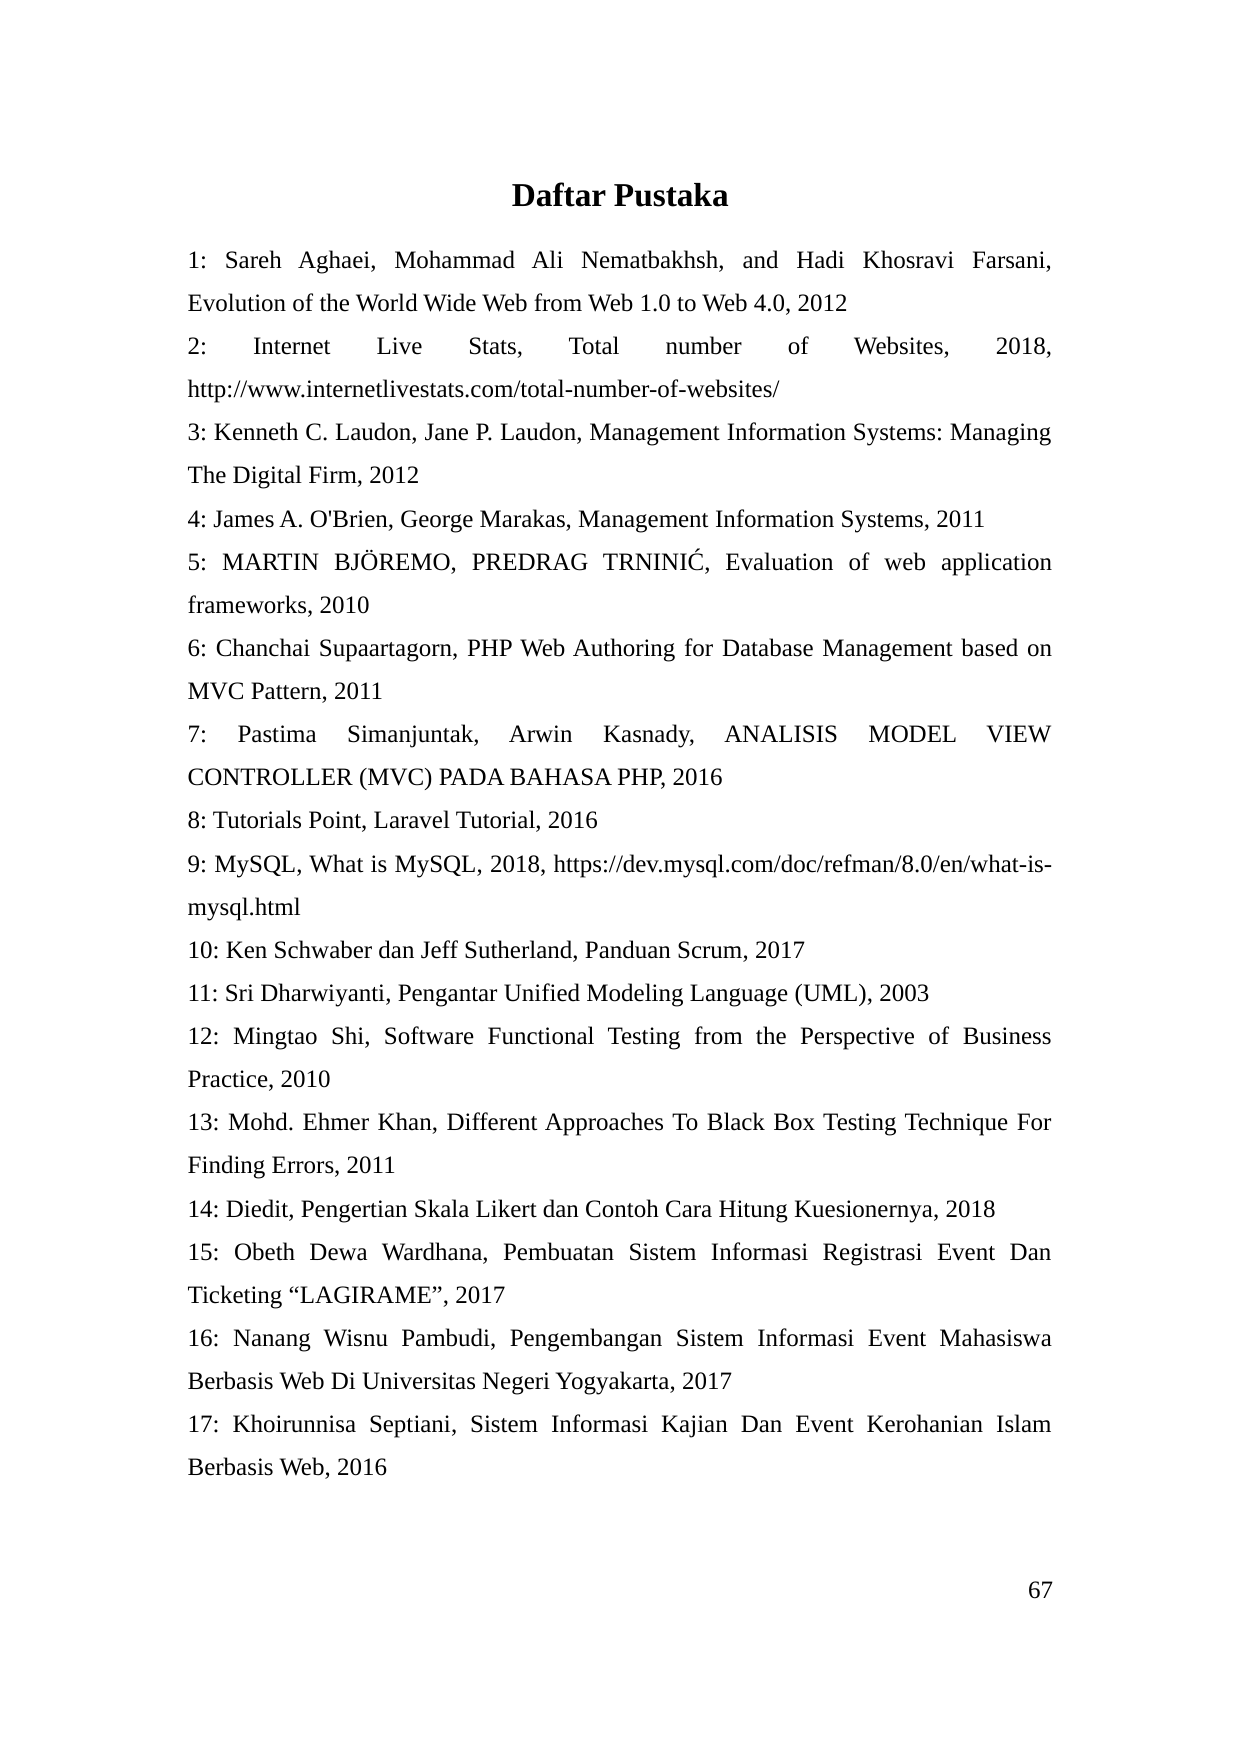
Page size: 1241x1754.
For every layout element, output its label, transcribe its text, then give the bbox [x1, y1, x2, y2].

subtitle Daftar Pustaka [187, 175, 1053, 213]
text 4: James A. O'Brien, George Marakas, Management Information Systems, 2011 [187, 504, 1053, 532]
text 13: Mohd. Ehmer Khan, Different Approaches To Black Box Testing Technique For Finding Errors, 2011 [187, 1107, 1053, 1179]
text 16: Nanang Wisnu Pambudi, Pengembangan Sistem Informasi Event Mahasiswa Berbasis Web Di Universitas Negeri Yogyakarta, 2017 [187, 1323, 1053, 1395]
text 3: Kenneth C. Laudon, Jane P. Laudon, Management Information Systems: Managing The Digital Firm, 2012 [187, 417, 1053, 489]
text 11: Sri Dharwiyanti, Pengantar Unified Modeling Language (UML), 2003 [187, 978, 1053, 1007]
text 12: Mingtao Shi, Software Functional Testing from the Perspective of Business Practice, 2010 [187, 1021, 1053, 1093]
text 17: Khoirunnisa Septiani, Sistem Informasi Kajian Dan Event Kerohanian Islam Berbasis Web, 2016 [187, 1409, 1053, 1481]
text 2: Internet Live Stats, Total number of Websites, 2018, http://www.internetlivestats.com/total-number-of-websites/ [187, 331, 1053, 403]
text 14: Diedit, Pengertian Skala Likert dan Contoh Cara Hitung Kuesionernya, 2018 [187, 1194, 1053, 1222]
text 5: MARTIN BJÖREMO, PREDRAG TRNINIĆ, Evaluation of web application frameworks, 2010 [187, 547, 1053, 619]
text 15: Obeth Dewa Wardhana, Pembuatan Sistem Informasi Registrasi Event Dan Ticketing “LAGIRAME”, 2017 [187, 1237, 1053, 1309]
text 10: Ken Schwaber dan Jeff Sutherland, Panduan Scrum, 2017 [187, 935, 1053, 964]
text 1: Sareh Aghaei, Mohammad Ali Nematbakhsh, and Hadi Khosravi Farsani, Evolution of the World Wide Web from Web 1.0 to Web 4.0, 2012 [187, 245, 1053, 317]
text 9: MySQL, What is MySQL, 2018, https://dev.mysql.com/doc/refman/8.0/en/what-is-mysql.html [187, 849, 1053, 921]
text 8: Tutorials Point, Laravel Tutorial, 2016 [187, 806, 1053, 834]
text 7: Pastima Simanjuntak, Arwin Kasnady, ANALISIS MODEL VIEW CONTROLLER (MVC) PADA BAHASA PHP, 2016 [187, 719, 1053, 791]
text 6: Chanchai Supaartagorn, PHP Web Authoring for Database Management based on MVC Pattern, 2011 [187, 633, 1053, 705]
